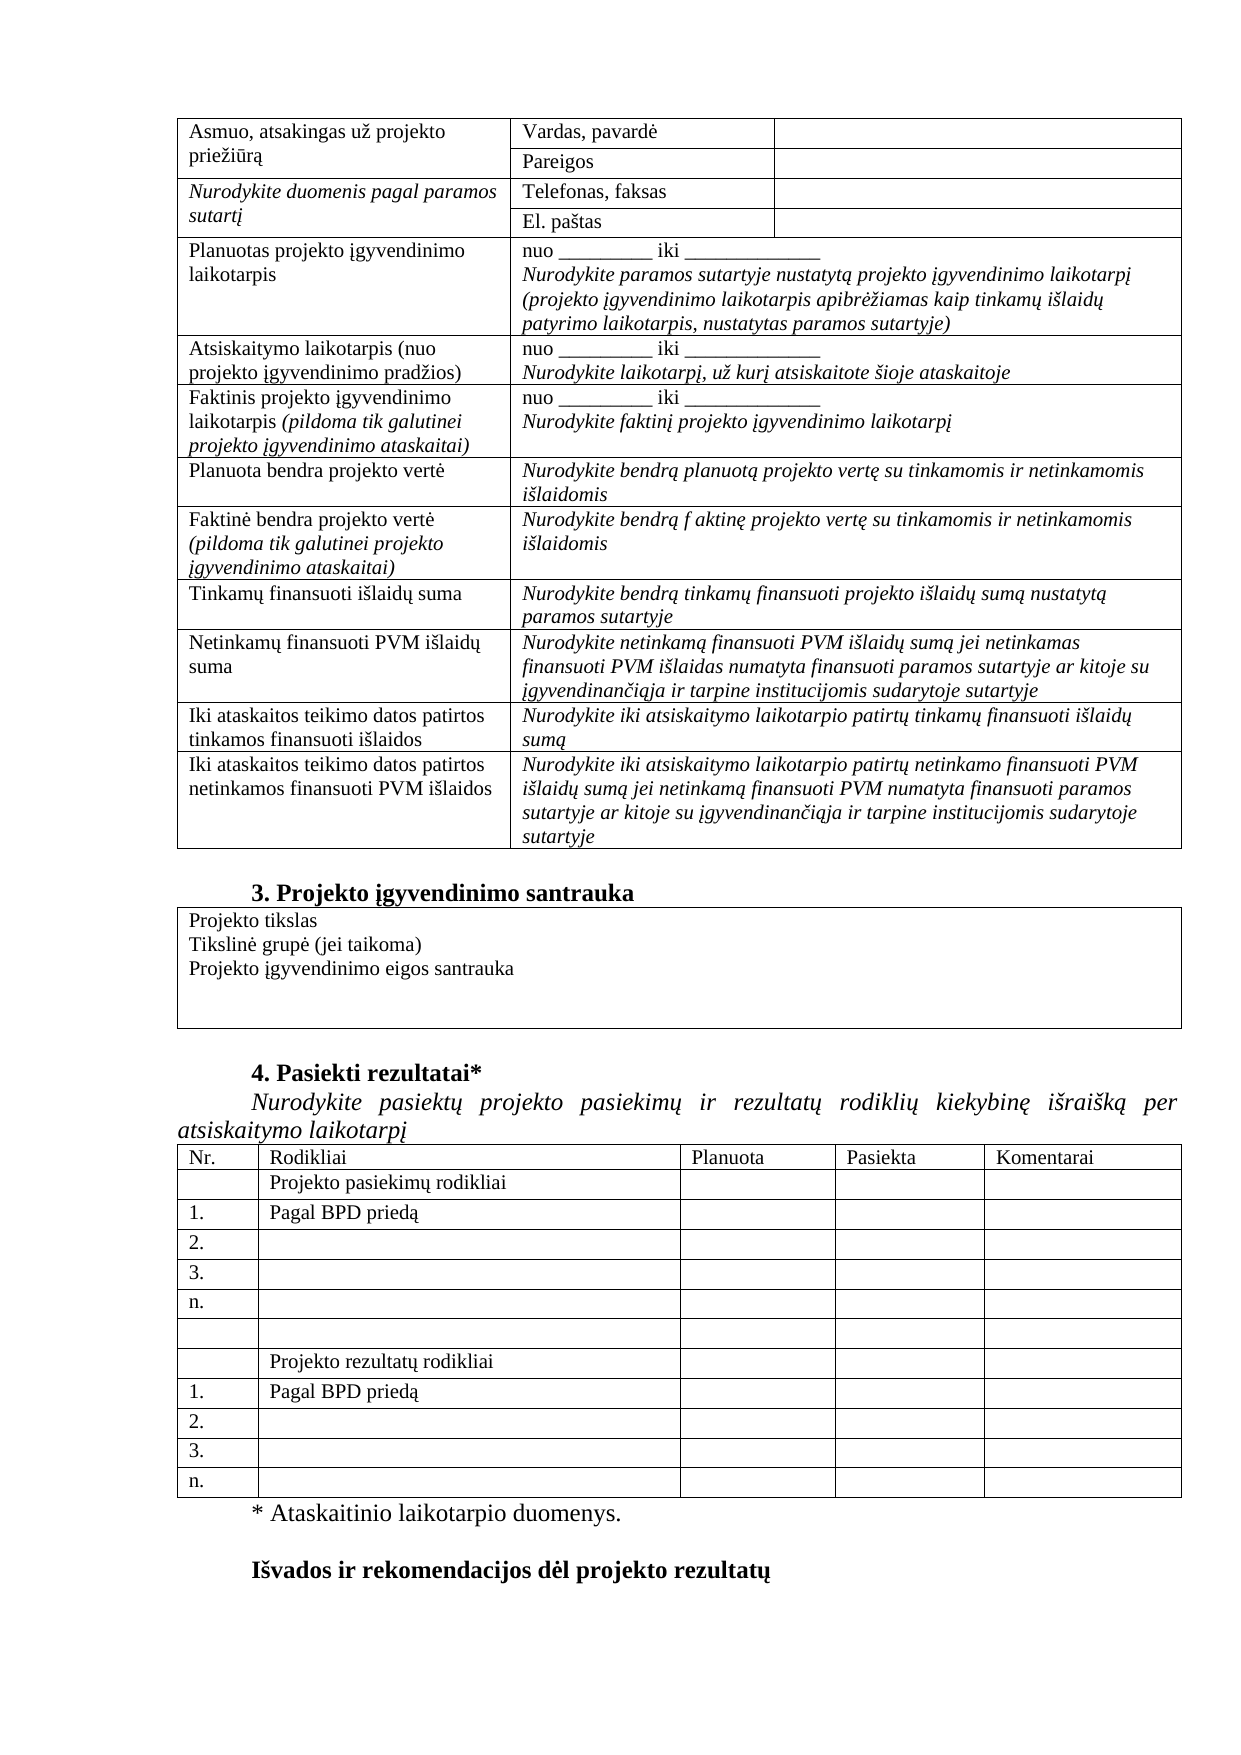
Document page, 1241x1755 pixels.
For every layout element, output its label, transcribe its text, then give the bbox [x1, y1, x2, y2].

table_cell [836, 1439, 984, 1467]
table_cell Nurodykite duomenis pagal paramos sutartį [178, 179, 510, 237]
table_cell [836, 1230, 984, 1259]
table_cell Asmuo, atsakingas už projekto priežiūrą [178, 119, 510, 178]
table_cell [836, 1260, 984, 1288]
table_cell 1. [178, 1200, 258, 1229]
table_cell Nurodykite bendrą planuotą projekto vertę su tinkamomis ir netinkamomis išlaidomis [511, 458, 1181, 506]
table_cell [681, 1260, 835, 1288]
table_cell [178, 1170, 258, 1199]
table_cell Nurodykite bendrą f aktinę projekto vertę su tinkamomis ir netinkamomis išlaidomis [511, 507, 1181, 579]
table_cell 1. [178, 1379, 258, 1408]
table_cell [836, 1349, 984, 1378]
table_cell Nurodykite netinkamą finansuoti PVM išlaidų sumą jei netinkamas finansuoti PVM išlaidas numatyta finansuoti paramos sutartyje ar kitoje su įgyvendinančiąja ir tarpine institucijomis sudarytoje sutartyje [511, 630, 1181, 702]
text Išvados ir rekomendacijos dėl projekto rezultatų [177, 1556, 1181, 1584]
table_cell [775, 179, 1181, 207]
table_cell [681, 1409, 835, 1437]
table_cell [681, 1200, 835, 1229]
table_cell [985, 1170, 1181, 1199]
table_cell Faktinė bendra projekto vertė (pildoma tik galutinei projekto įgyvendinimo ataskaitai) [178, 507, 510, 579]
table_cell Nurodykite iki atsiskaitymo laikotarpio patirtų tinkamų finansuoti išlaidų sumą [511, 703, 1181, 751]
table_cell [985, 1439, 1181, 1467]
table_header Rodikliai [259, 1145, 680, 1169]
table_cell [681, 1468, 835, 1497]
table_cell [259, 1409, 680, 1437]
table_cell Planuota bendra projekto vertė [178, 458, 510, 506]
table_header Nr. [178, 1145, 258, 1169]
table_cell nuo _________ iki _____________ Nurodykite laikotarpį, už kurį atsiskaitote šioje ataskaitoje [511, 336, 1181, 384]
table_header Komentarai [985, 1145, 1181, 1169]
table_cell Faktinis projekto įgyvendinimo laikotarpis (pildoma tik galutinei projekto įgyvendinimo ataskaitai) [178, 385, 510, 457]
table_cell [985, 1379, 1181, 1408]
text 3. Projekto įgyvendinimo santrauka [177, 878, 1181, 907]
table_cell [775, 119, 1181, 148]
table_cell [985, 1230, 1181, 1259]
table_cell nuo _________ iki _____________ Nurodykite faktinį projekto įgyvendinimo laikotarpį [511, 385, 1181, 457]
table_cell 3. [178, 1439, 258, 1467]
table_cell [836, 1319, 984, 1348]
table_cell [178, 1349, 258, 1378]
table_cell n. [178, 1468, 258, 1497]
table_cell Planuotas projekto įgyvendinimo laikotarpis [178, 238, 510, 334]
table_cell 2. [178, 1230, 258, 1259]
table_header Projekto tikslas Tikslinė grupė (jei taikoma) Projekto įgyvendinimo eigos santrauka [178, 908, 1181, 1028]
table_cell [985, 1319, 1181, 1348]
table_cell [775, 149, 1181, 178]
table_cell [836, 1379, 984, 1408]
table_cell [259, 1468, 680, 1497]
table_cell [836, 1468, 984, 1497]
table_cell Nurodykite bendrą tinkamų finansuoti projekto išlaidų sumą nustatytą paramos sutartyje [511, 580, 1181, 628]
table_cell [985, 1349, 1181, 1378]
table_cell [681, 1230, 835, 1259]
table_cell Pagal BPD priedą [259, 1200, 680, 1229]
table_cell [681, 1290, 835, 1318]
table_cell [259, 1439, 680, 1467]
table_header Planuota [681, 1145, 835, 1169]
table_cell Telefonas, faksas [511, 179, 774, 207]
table_cell Tinkamų finansuoti išlaidų suma [178, 580, 510, 628]
table_cell Iki ataskaitos teikimo datos patirtos netinkamos finansuoti PVM išlaidos [178, 752, 510, 848]
table_cell [681, 1319, 835, 1348]
table_cell [681, 1379, 835, 1408]
table_cell [259, 1260, 680, 1288]
table_cell [681, 1170, 835, 1199]
table_cell [259, 1230, 680, 1259]
table_cell Iki ataskaitos teikimo datos patirtos tinkamos finansuoti išlaidos [178, 703, 510, 751]
text 4. Pasiekti rezultatai* [177, 1058, 1181, 1087]
table_cell [681, 1349, 835, 1378]
table_cell [259, 1290, 680, 1318]
text * Ataskaitinio laikotarpio duomenys. [177, 1498, 1181, 1527]
table_cell [985, 1290, 1181, 1318]
table_cell [985, 1409, 1181, 1437]
table_header Pasiekta [836, 1145, 984, 1169]
table_cell [985, 1200, 1181, 1229]
table_cell [836, 1200, 984, 1229]
table_cell [836, 1170, 984, 1199]
table_cell [985, 1468, 1181, 1497]
table_cell [681, 1439, 835, 1467]
table_cell nuo _________ iki _____________ Nurodykite paramos sutartyje nustatytą projekto įgyvendinimo laikotarpį (projekto įgyvendinimo laikotarpis apibrėžiamas kaip tinkamų išlaidų patyrimo laikotarpis, nustatytas paramos sutartyje) [511, 238, 1181, 334]
table_cell [836, 1290, 984, 1318]
table_cell [775, 209, 1181, 237]
table_cell 2. [178, 1409, 258, 1437]
table_cell Projekto rezultatų rodikliai [259, 1349, 680, 1378]
table_cell n. [178, 1290, 258, 1318]
table_cell Nurodykite iki atsiskaitymo laikotarpio patirtų netinkamo finansuoti PVM išlaidų sumą jei netinkamą finansuoti PVM numatyta finansuoti paramos sutartyje ar kitoje su įgyvendinančiąja ir tarpine institucijomis sudarytoje sutartyje [511, 752, 1181, 848]
table_cell Pagal BPD priedą [259, 1379, 680, 1408]
table_cell Netinkamų finansuoti PVM išlaidų suma [178, 630, 510, 702]
table_cell [259, 1319, 680, 1348]
table_cell El. paštas [511, 209, 774, 237]
table_cell [836, 1409, 984, 1437]
text Nurodykite pasiektų projekto pasiekimų ir rezultatų rodiklių kiekybinę išraišką per atsiskaitymo laikotarpį [177, 1087, 1181, 1144]
table_cell [985, 1260, 1181, 1288]
table_cell Vardas, pavardė [511, 119, 774, 148]
table_cell Pareigos [511, 149, 774, 178]
table_cell Projekto pasiekimų rodikliai [259, 1170, 680, 1199]
table_cell [178, 1319, 258, 1348]
table_cell Atsiskaitymo laikotarpis (nuo projekto įgyvendinimo pradžios) [178, 336, 510, 384]
table_cell 3. [178, 1260, 258, 1288]
